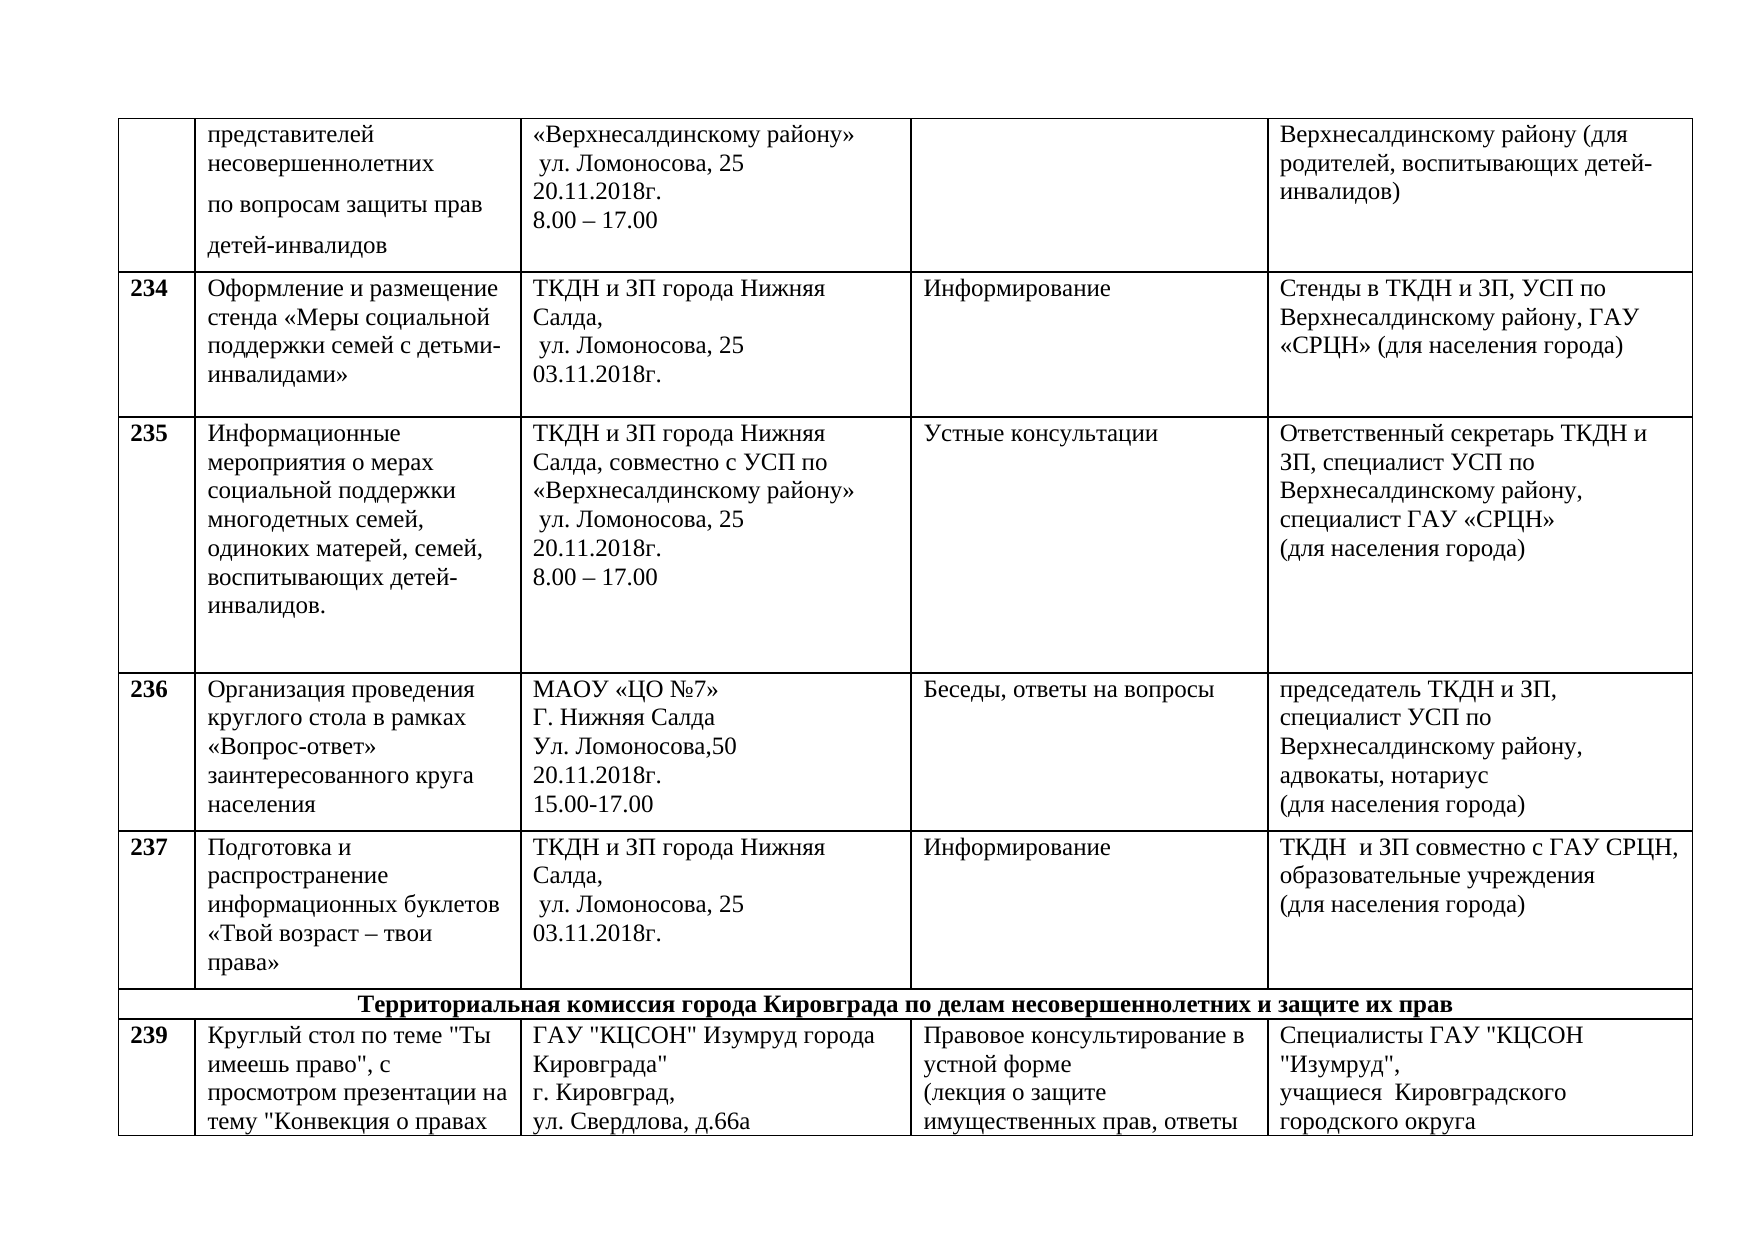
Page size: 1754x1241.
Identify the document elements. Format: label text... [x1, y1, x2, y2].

table_cell [912, 119, 1267, 271]
table_cell Стенды в ТКДН и ЗП, УСП по Верхнесалдинскому району, ГАУ «СРЦН» (для населения города) [1269, 273, 1692, 416]
table_cell Организация проведения круглого стола в рамках «Вопрос-ответ» заинтересованного круга населения [196, 674, 520, 830]
table_cell Информационные мероприятия о мерах социальной поддержки многодетных семей, одиноких матерей, семей, воспитывающих детей-инвалидов. [196, 418, 520, 672]
table_cell Беседы, ответы на вопросы [912, 674, 1267, 830]
table_cell Верхнесалдинскому району (для родителей, воспитывающих детей-инвалидов) [1269, 119, 1692, 271]
table_cell 235 [119, 418, 194, 672]
table_cell Информирование [912, 832, 1267, 988]
table_cell Правовое консультирование в устной форме (лекция о защите имущественных прав, ответы [912, 1020, 1267, 1135]
table_cell Ответственный секретарь ТКДН и ЗП, специалист УСП по Верхнесалдинскому району, специалист ГАУ «СРЦН» (для населения города) [1269, 418, 1692, 672]
table_cell Территориальная комиссия города Кировграда по делам несовершеннолетних и защите их прав [119, 990, 1692, 1018]
table_cell Подготовка и распространение информационных буклетов «Твой возраст – твои права» [196, 832, 520, 988]
table_cell председатель ТКДН и ЗП, специалист УСП по Верхнесалдинскому району, адвокаты, нотариус (для населения города) [1269, 674, 1692, 830]
table_cell [119, 119, 194, 271]
table_cell ТКДН и ЗП города Нижняя Салда, совместно с УСП по «Верхнесалдинскому району» ул. Ломоносова, 25 20.11.2018г. 8.00 – 17.00 [522, 418, 910, 672]
table_cell 237 [119, 832, 194, 988]
table_cell 239 [119, 1020, 194, 1135]
table_cell 236 [119, 674, 194, 830]
table_cell ТКДН и ЗП совместно с ГАУ СРЦН, образовательные учреждения (для населения города) [1269, 832, 1692, 988]
table_cell представителей несовершеннолетних по вопросам защиты прав детей-инвалидов [196, 119, 520, 271]
table_cell Информирование [912, 273, 1267, 416]
table_cell Специалисты ГАУ "КЦСОН "Изумруд", учащиеся Кировградского городского округа [1269, 1020, 1692, 1135]
table_cell ТКДН и ЗП города Нижняя Салда, ул. Ломоносова, 25 03.11.2018г. [522, 832, 910, 988]
table_cell ГАУ "КЦСОН" Изумруд города Кировграда" г. Кировград, ул. Свердлова, д.66а [522, 1020, 910, 1135]
table_cell Устные консультации [912, 418, 1267, 672]
table_cell Круглый стол по теме "Ты имеешь право", с просмотром презентации на тему "Конвекция о правах [196, 1020, 520, 1135]
table_cell 234 [119, 273, 194, 416]
table_cell МАОУ «ЦО №7» Г. Нижняя Салда Ул. Ломоносова,50 20.11.2018г. 15.00-17.00 [522, 674, 910, 830]
table_cell ТКДН и ЗП города Нижняя Салда, ул. Ломоносова, 25 03.11.2018г. [522, 273, 910, 416]
table_cell «Верхнесалдинскому району» ул. Ломоносова, 25 20.11.2018г. 8.00 – 17.00 [522, 119, 910, 271]
table_cell Оформление и размещение стенда «Меры социальной поддержки семей с детьми-инвалидами» [196, 273, 520, 416]
